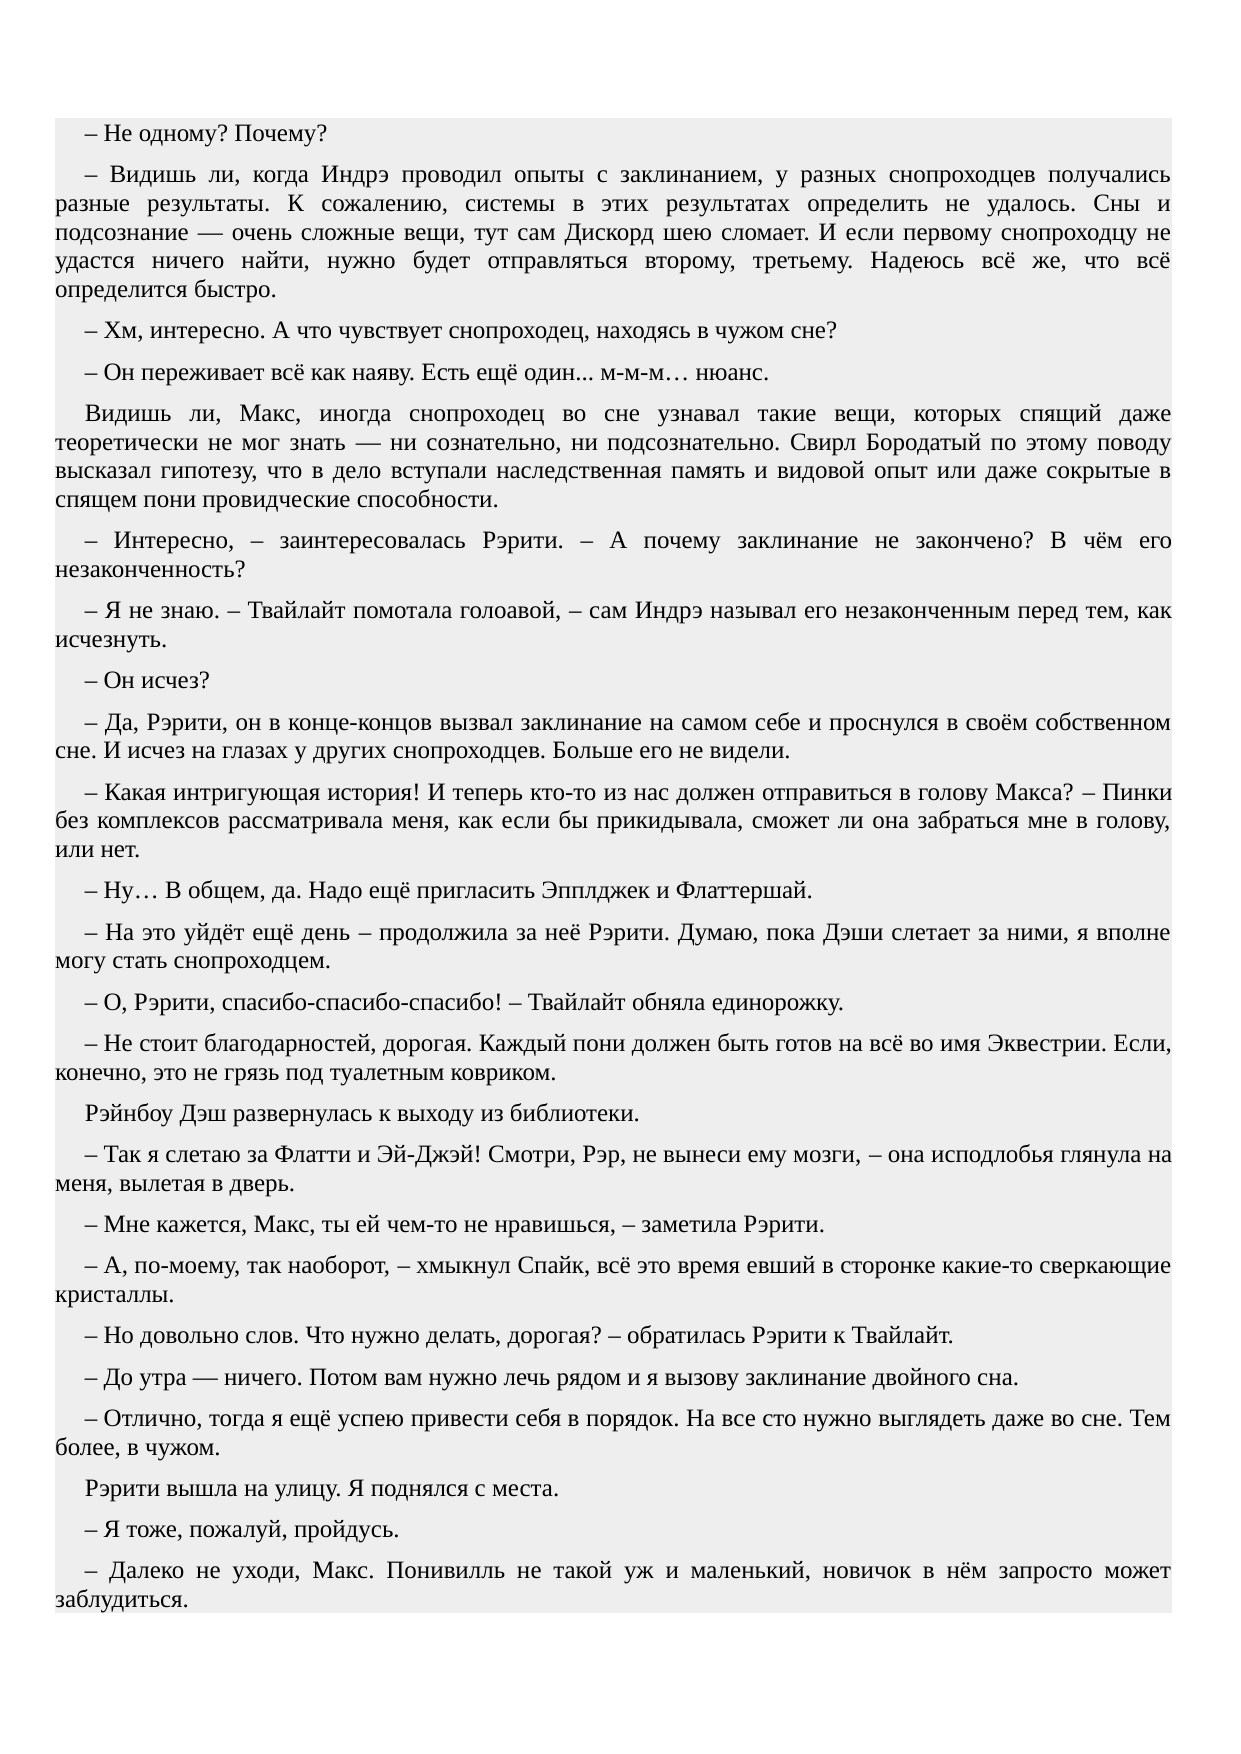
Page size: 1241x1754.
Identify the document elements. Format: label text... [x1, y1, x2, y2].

text – Отлично, тогда я ещё успею привести себя в порядок. На все сто нужно выглядеть даже во сне. Тем более, в чужом. [55, 1403, 1172, 1461]
text – Не одному? Почему? [55, 118, 1172, 147]
text Видишь ли, Макс, иногда снопроходец во сне узнавал такие вещи, которых спящий даже теоретически не мог знать — ни сознательно, ни подсознательно. Свирл Бородатый по этому поводу высказал гипотезу, что в дело вступали наследственная память и видовой опыт или даже сокрытые в спящем пони провидческие способности. [55, 398, 1172, 513]
text – Далеко не уходи, Макс. Понивилль не такой уж и маленький, новичок в нём запросто может заблудиться. [55, 1556, 1172, 1613]
text Рэрити вышла на улицу. Я поднялся с места. [55, 1473, 1172, 1502]
text – Ну… В общем, да. Надо ещё пригласить Эпплджек и Флаттершай. [55, 876, 1172, 904]
text – Хм, интересно. А что чувствует снопроходец, находясь в чужом сне? [55, 316, 1172, 344]
text – Мне кажется, Макс, ты ей чем-то не нравишься, – заметила Рэрити. [55, 1209, 1172, 1238]
text – До утра — ничего. Потом вам нужно лечь рядом и я вызову заклинание двойного сна. [55, 1362, 1172, 1391]
text – Какая интригующая история! И теперь кто-то из нас должен отправиться в голову Макса? – Пинки без комплексов рассматривала меня, как если бы прикидывала, сможет ли она забраться мне в голову, или нет. [55, 777, 1172, 863]
text – Я тоже, пожалуй, пройдусь. [55, 1514, 1172, 1543]
text – А, по-моему, так наоборот, – хмыкнул Спайк, всё это время евший в сторонке какие-то сверкающие кристаллы. [55, 1251, 1172, 1308]
text – О, Рэрити, спасибо-спасибо-спасибо! – Твайлайт обняла единорожку. [55, 987, 1172, 1016]
text Рэйнбоу Дэш развернулась к выходу из библиотеки. [55, 1098, 1172, 1127]
text – Так я слетаю за Флатти и Эй-Джэй! Смотри, Рэр, не вынеси ему мозги, – она исподлобья глянула на меня, вылетая в дверь. [55, 1139, 1172, 1197]
text – Я не знаю. – Твайлайт помотала голоавой, – сам Индрэ называл его незаконченным перед тем, как исчезнуть. [55, 596, 1172, 653]
text – Интересно, – заинтересовалась Рэрити. – А почему заклинание не закончено? В чём его незаконченность? [55, 526, 1172, 583]
text – Он исчез? [55, 666, 1172, 694]
text – Видишь ли, когда Индрэ проводил опыты с заклинанием, у разных снопроходцев получались разные результаты. К сожалению, системы в этих результатах определить не удалось. Сны и подсознание — очень сложные вещи, тут сам Дискорд шею сломает. И если первому снопроходцу не удастся ничего найти, нужно будет отправляться второму, третьему. Надеюсь всё же, что всё определится быстро. [55, 159, 1172, 303]
text – Он переживает всё как наяву. Есть ещё один... м-м-м… нюанс. [55, 357, 1172, 386]
text – Но довольно слов. Что нужно делать, дорогая? – обратилась Рэрити к Твайлайт. [55, 1321, 1172, 1349]
text – Не стоит благодарностей, дорогая. Каждый пони должен быть готов на всё во имя Эквестрии. Если, конечно, это не грязь под туалетным ковриком. [55, 1028, 1172, 1086]
text – Да, Рэрити, он в конце-концов вызвал заклинание на самом себе и проснулся в своём собственном сне. И исчез на глазах у других снопроходцев. Больше его не видели. [55, 707, 1172, 764]
text – На это уйдёт ещё день – продолжила за неё Рэрити. Думаю, пока Дэши слетает за ними, я вполне могу стать снопроходцем. [55, 917, 1172, 974]
